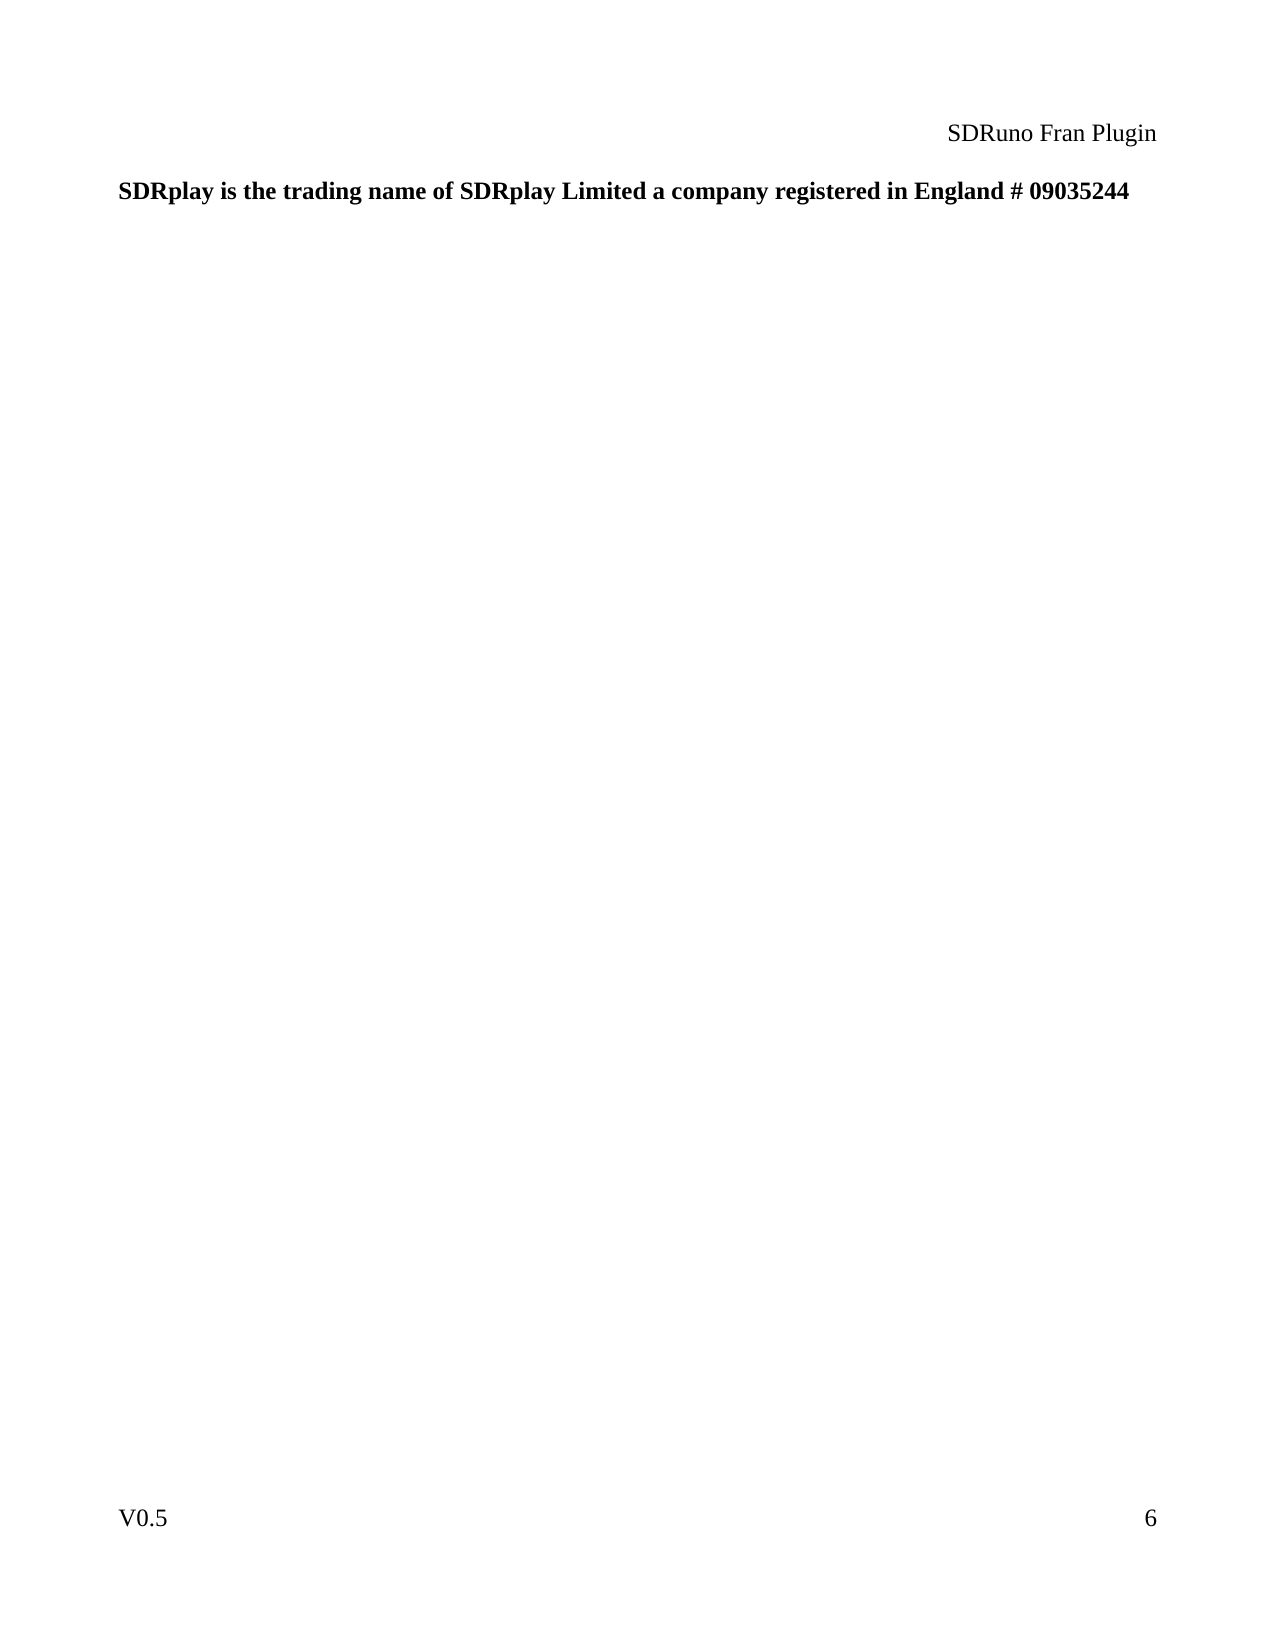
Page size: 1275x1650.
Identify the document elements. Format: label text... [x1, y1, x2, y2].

text SDRplay is the trading name of SDRplay Limited a company registered in England # 09035244 [118, 176, 1157, 205]
